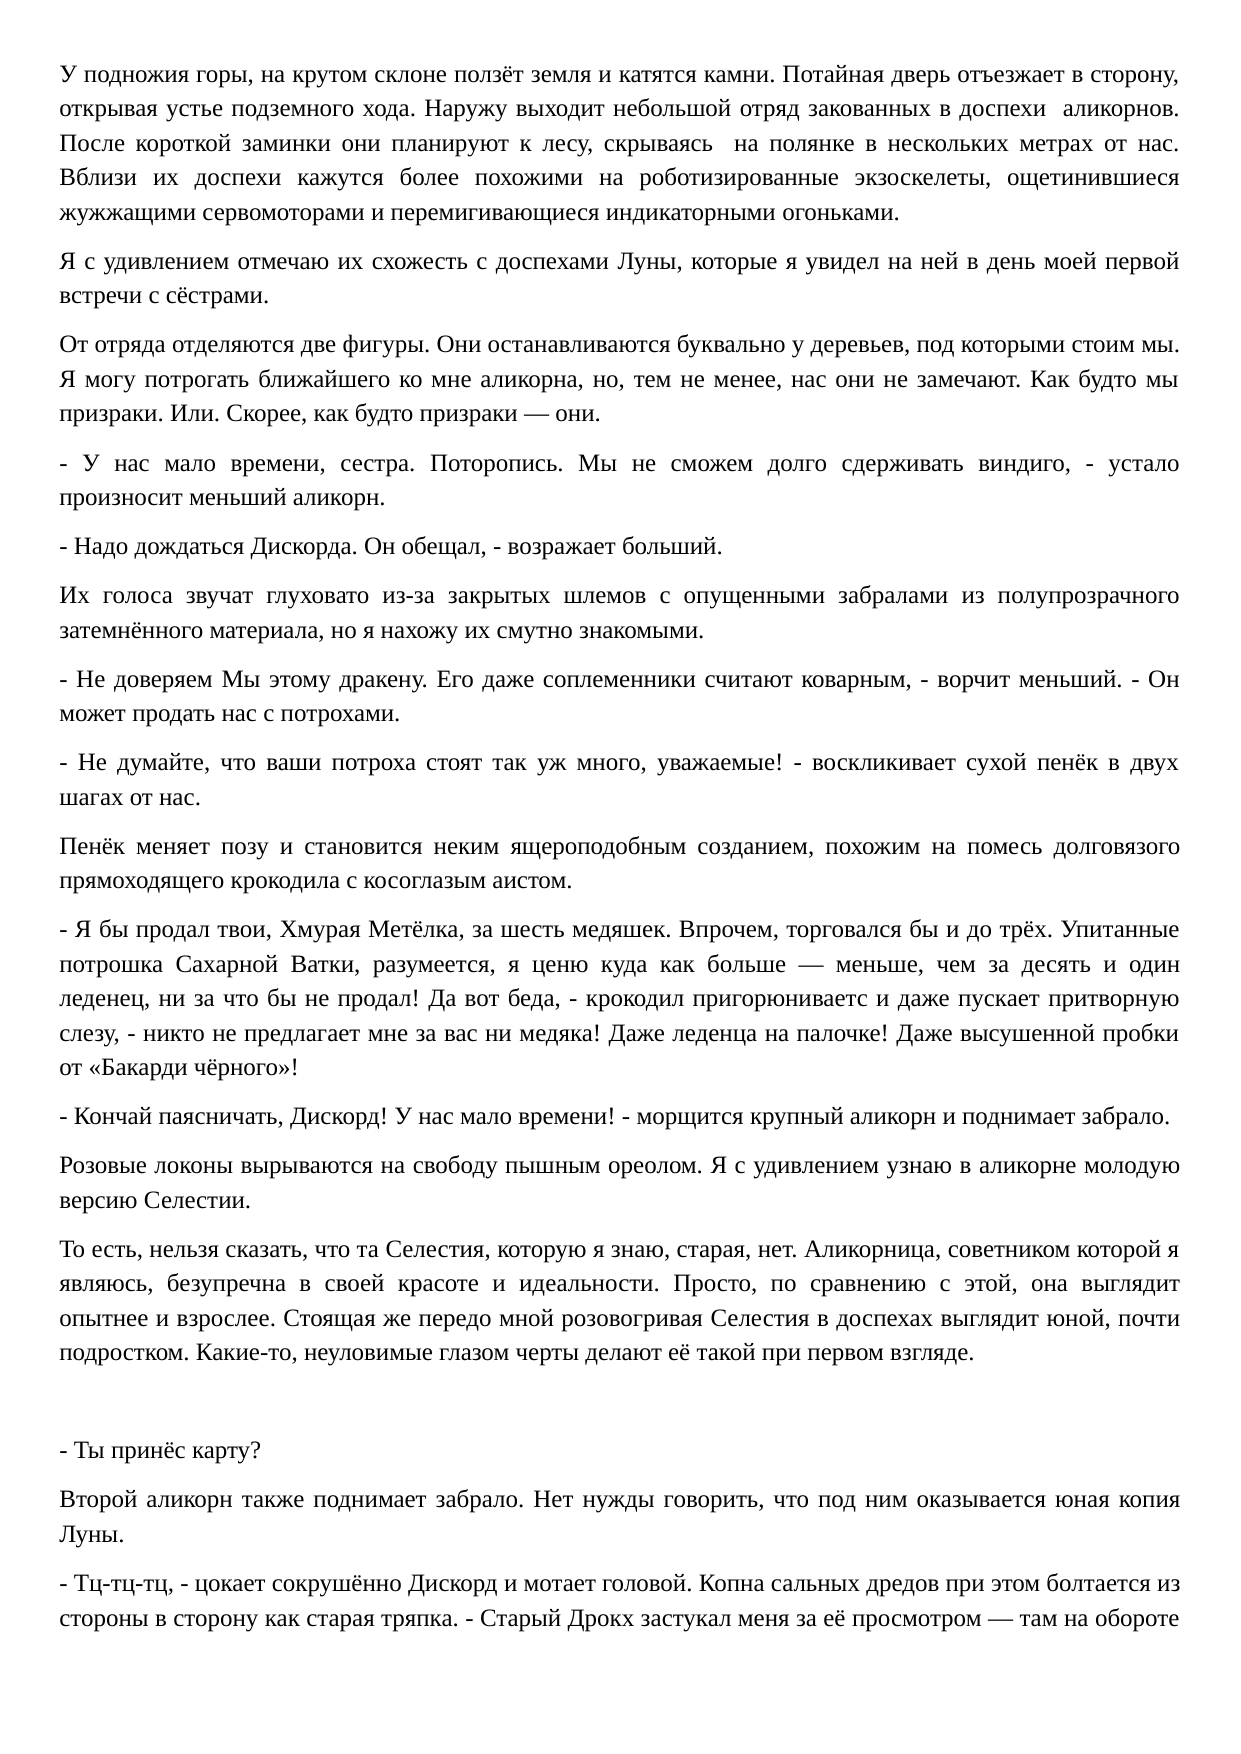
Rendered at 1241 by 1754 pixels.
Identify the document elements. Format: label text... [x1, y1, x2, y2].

text - Я бы продал твои, Хмурая Метёлка, за шесть медяшек. Впрочем, торговался бы и до трёх. Упитанные потрошка Сахарной Ватки, разумеется, я ценю куда как больше — меньше, чем за десять и один леденец, ни за что бы не продал! Да вот беда, - крокодил пригорюниваетс и даже пускает притворную слезу, - никто не предлагает мне за вас ни медяка! Даже леденца на палочке! Даже высушенной пробки от «Бакарди чёрного»! [59, 914, 1181, 1081]
text Их голоса звучат глуховато из-за закрытых шлемов с опущенными забралами из полупрозрачного затемнённого материала, но я нахожу их смутно знакомыми. [59, 580, 1181, 643]
text - У нас мало времени, сестра. Поторопись. Мы не сможем долго сдерживать виндиго, - устало произносит меньший аликорн. [59, 448, 1181, 511]
text У подножия горы, на крутом склоне ползёт земля и катятся камни. Потайная дверь отъезжает в сторону, открывая устье подземного хода. Наружу выходит небольшой отряд закованных в доспехи аликорнов. После короткой заминки они планируют к лесу, скрываясь на полянке в нескольких метрах от нас. Вблизи их доспехи кажутся более похожими на роботизированные экзоскелеты, ощетинившиеся жужжащими сервомоторами и перемигивающиеся индикаторными огоньками. [59, 59, 1181, 226]
text Я с удивлением отмечаю их схожесть с доспехами Луны, которые я увидел на ней в день моей первой встречи с сёстрами. [59, 246, 1181, 309]
text - Не думайте, что ваши потроха стоят так уж много, уважаемые! - воскликивает сухой пенёк в двух шагах от нас. [59, 747, 1181, 811]
text То есть, нельзя сказать, что та Селестия, которую я знаю, старая, нет. Аликорница, советником которой я являюсь, безупречна в своей красоте и идеальности. Просто, по сравнению с этой, она выглядит опытнее и взрослее. Стоящая же передо мной розовогривая Селестия в доспехах выглядит юной, почти подростком. Какие-то, неуловимые глазом черты делают её такой при первом взгляде. [59, 1234, 1181, 1366]
text Второй аликорн также поднимает забрало. Нет нужды говорить, что под ним оказывается юная копия Луны. [59, 1484, 1181, 1548]
text Пенёк меняет позу и становится неким ящероподобным созданием, похожим на помесь долговязого прямоходящего крокодила с косоглазым аистом. [59, 831, 1181, 894]
text - Надо дождаться Дискорда. Он обещал, - возражает больший. [59, 531, 1181, 560]
text - Кончай паясничать, Дискорд! У нас мало времени! - морщится крупный аликорн и поднимает забрало. [59, 1101, 1181, 1130]
text - Не доверяем Мы этому дракену. Его даже соплеменники считают коварным, - ворчит меньший. - Он может продать нас с потрохами. [59, 664, 1181, 727]
text - Тц-тц-тц, - цокает сокрушённо Дискорд и мотает головой. Копна сальных дредов при этом болтается из стороны в сторону как старая тряпка. - Старый Дрокх застукал меня за её просмотром — там на обороте [59, 1568, 1181, 1631]
text Розовые локоны вырываются на свободу пышным ореолом. Я с удивлением узнаю в аликорне молодую версию Селестии. [59, 1150, 1181, 1214]
text От отряда отделяются две фигуры. Они останавливаются буквально у деревьев, под которыми стоим мы. Я могу потрогать ближайшего ко мне аликорна, но, тем не менее, нас они не замечают. Как будто мы призраки. Или. Скорее, как будто призраки — они. [59, 329, 1181, 427]
text - Ты принёс карту? [59, 1436, 1181, 1464]
